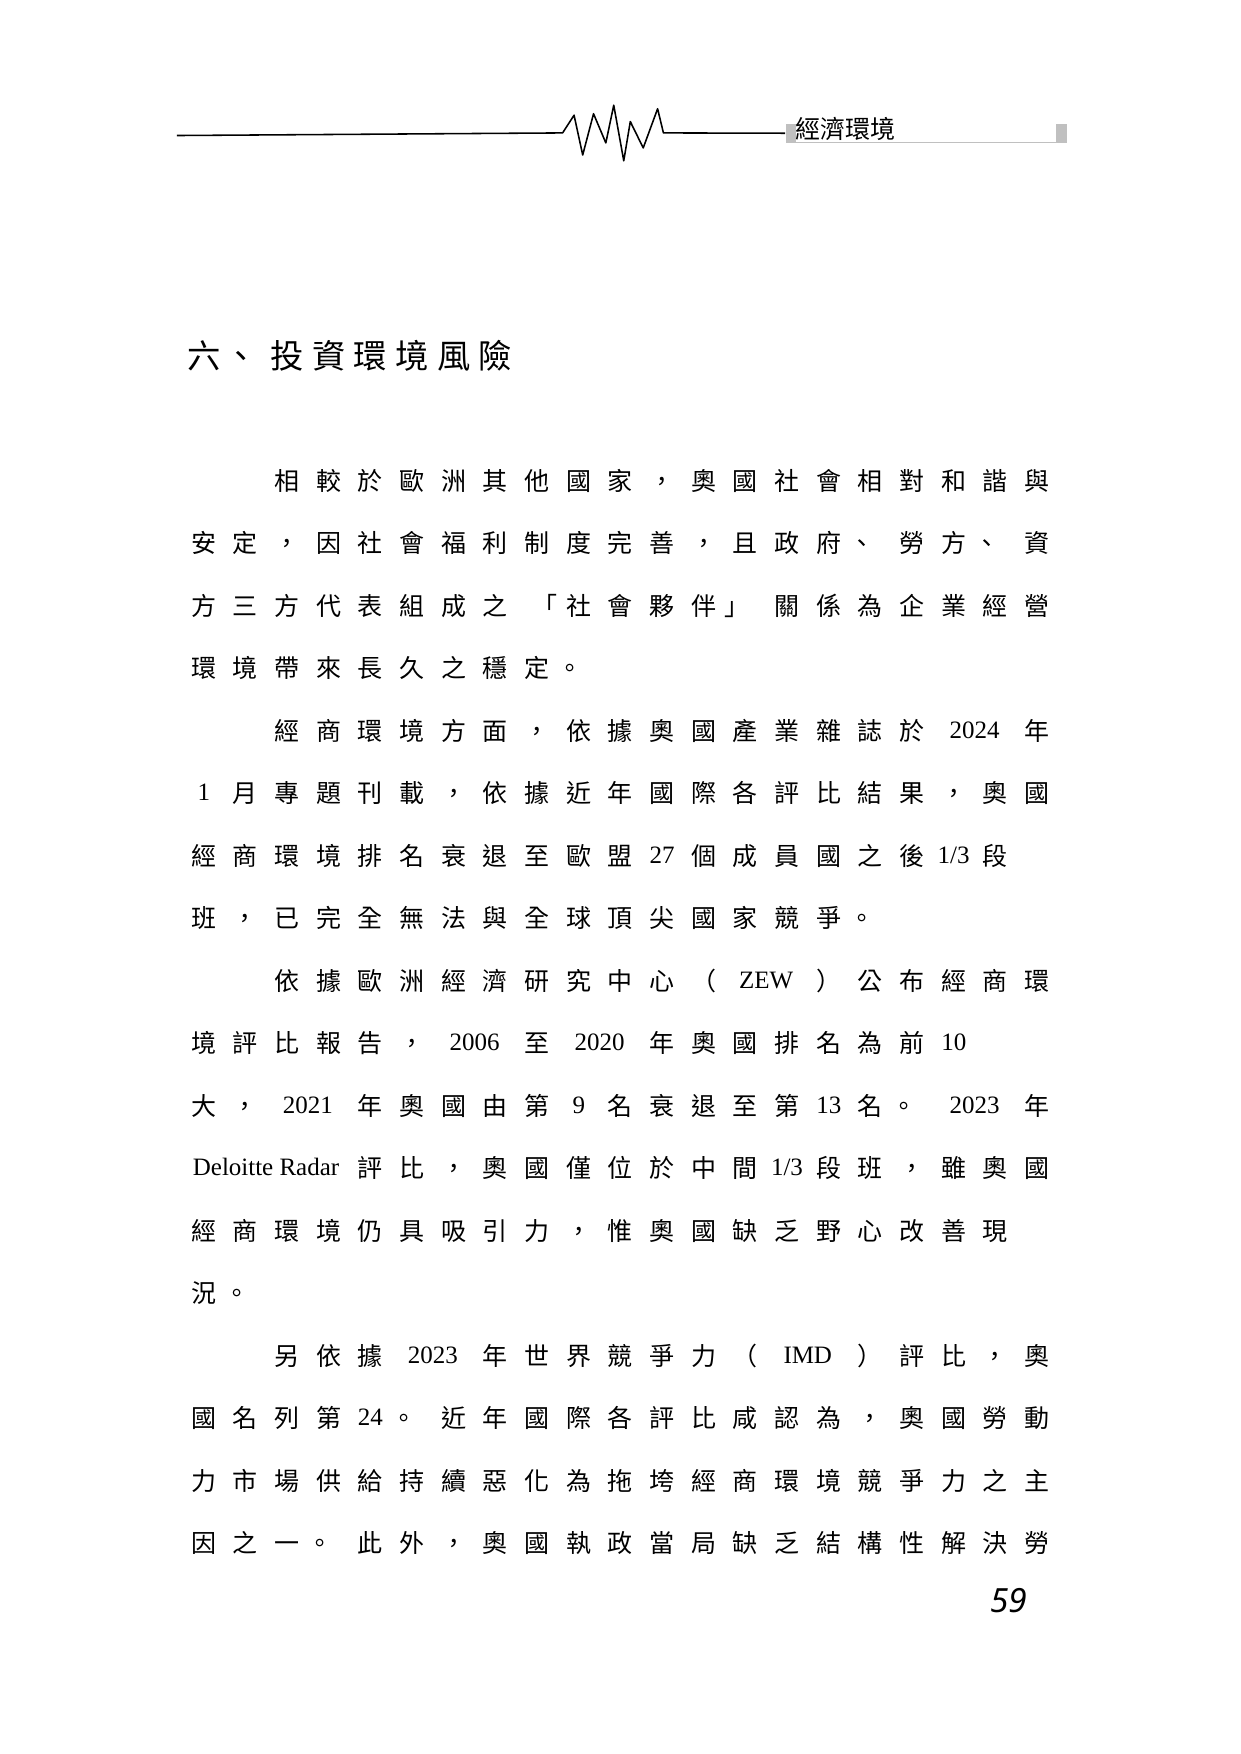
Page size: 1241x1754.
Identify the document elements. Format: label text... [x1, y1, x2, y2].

text 另依據2023年世界競爭力（IMD）評比，奧國名列第24。近年國際各評比咸認為，奧國勞動力市場供給持續惡化為拖垮經商環境競爭力之主因之一。此外，奧國執政當局缺乏結構性解決勞 [183, 1313, 1058, 1563]
text 相較於歐洲其他國家，奧國社會相對和諧與安定，因社會福利制度完善，且政府、勞方、資方三方代表組成之「社會夥伴」關係為企業經營環境帶來長久之穩定。 [183, 438, 1058, 688]
text 依據歐洲經濟研究中心（ZEW）公布經商環境評比報告，2006至2020年奧國排名為前10大，2021年奧國由第9名衰退至第13名。2023年Deloitte Radar評比，奧國僅位於中間1/3段班，雖奧國經商環境仍具吸引力，惟奧國缺乏野心改善現況。 [183, 938, 1058, 1313]
text 六、投資環境風險 [183, 313, 1058, 375]
text 經商環境方面，依據奧國產業雜誌於2024年1月專題刊載，依據近年國際各評比結果，奧國經商環境排名衰退至歐盟27個成員國之後1/3段班，已完全無法與全球頂尖國家競爭。 [183, 688, 1058, 938]
